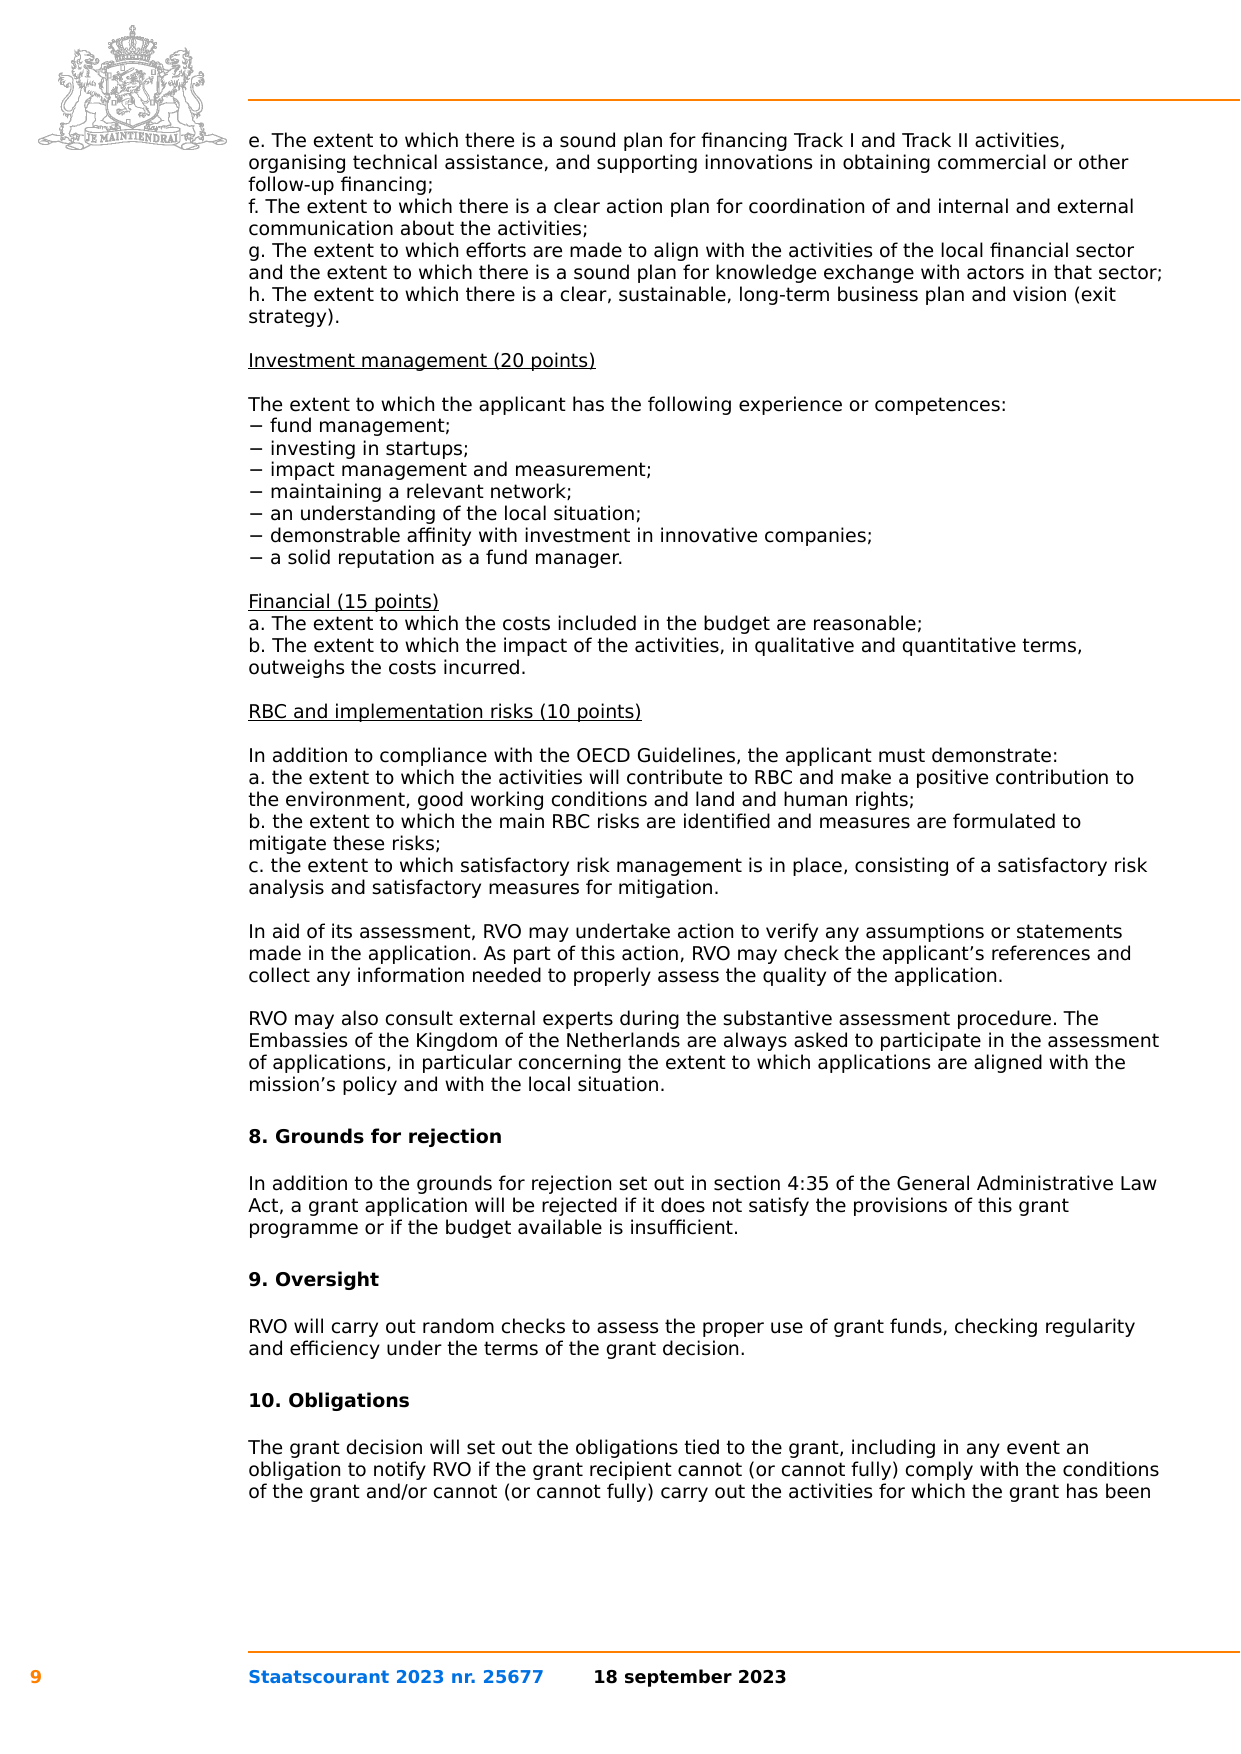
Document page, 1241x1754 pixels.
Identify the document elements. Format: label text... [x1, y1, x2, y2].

subtitle 8. Grounds for rejection [248, 1126, 1163, 1148]
text RVO will carry out random checks to assess the proper use of grant funds, checking regularity and efficiency under the terms of the grant decision. [248, 1316, 1163, 1360]
text The extent to which the applicant has the following experience or competences: [248, 393, 1163, 415]
subtitle RBC and implementation risks (10 points) [248, 701, 1163, 723]
text − demonstrable affinity with investment in innovative companies; [248, 525, 1163, 547]
text − investing in startups; [248, 437, 1163, 459]
text In addition to the grounds for rejection set out in section 4:35 of the General Administrative Law Act, a grant application will be rejected if it does not satisfy the provisions of this grant programme or if the budget available is insufficient. [248, 1173, 1163, 1239]
text g. The extent to which efforts are made to align with the activities of the local financial sector and the extent to which there is a sound plan for knowledge exchange with actors in that sector; [248, 240, 1163, 284]
text c. the extent to which satisfactory risk management is in place, consisting of a satisfactory risk analysis and satisfactory measures for mitigation. [248, 855, 1163, 899]
text The grant decision will set out the obligations tied to the grant, including in any event an obligation to notify RVO if the grant recipient cannot (or cannot fully) comply with the conditions of the grant and/or cannot (or cannot fully) carry out the activities for which the grant has been [248, 1437, 1163, 1503]
text e. The extent to which there is a sound plan for financing Track I and Track II activities, organising technical assistance, and supporting innovations in obtaining commercial or other follow-up financing; [248, 130, 1163, 196]
subtitle Investment management (20 points) [248, 349, 1163, 372]
text b. The extent to which the impact of the activities, in qualitative and quantitative terms, outweighs the costs incurred. [248, 635, 1163, 679]
text a. the extent to which the activities will contribute to RBC and make a positive contribution to the environment, good working conditions and land and human rights; [248, 767, 1163, 811]
text In aid of its assessment, RVO may undertake action to verify any assumptions or statements made in the application. As part of this action, RVO may check the applicant’s references and collect any information needed to properly assess the quality of the application. [248, 921, 1163, 986]
text RVO may also consult external experts during the substantive assessment procedure. The Embassies of the Kingdom of the Netherlands are always asked to participate in the assessment of applications, in particular concerning the extent to which applications are aligned with the mission’s policy and with the local situation. [248, 1008, 1163, 1096]
picture [38, 25, 227, 150]
text − an understanding of the local situation; [248, 503, 1163, 525]
text a. The extent to which the costs included in the budget are reasonable; [248, 613, 1163, 635]
text − a solid reputation as a fund manager. [248, 547, 1163, 569]
text h. The extent to which there is a clear, sustainable, long-term business plan and vision (exit strategy). [248, 284, 1163, 328]
subtitle 10. Obligations [248, 1390, 1163, 1412]
text − fund management; [248, 415, 1163, 437]
text f. The extent to which there is a clear action plan for coordination of and internal and external communication about the activities; [248, 196, 1163, 240]
text b. the extent to which the main RBC risks are identified and measures are formulated to mitigate these risks; [248, 811, 1163, 855]
subtitle 9. Oversight [248, 1269, 1163, 1291]
text − maintaining a relevant network; [248, 481, 1163, 503]
subtitle Financial (15 points) [248, 591, 1163, 613]
text In addition to compliance with the OECD Guidelines, the applicant must demonstrate: [248, 745, 1163, 767]
text − impact management and measurement; [248, 459, 1163, 481]
